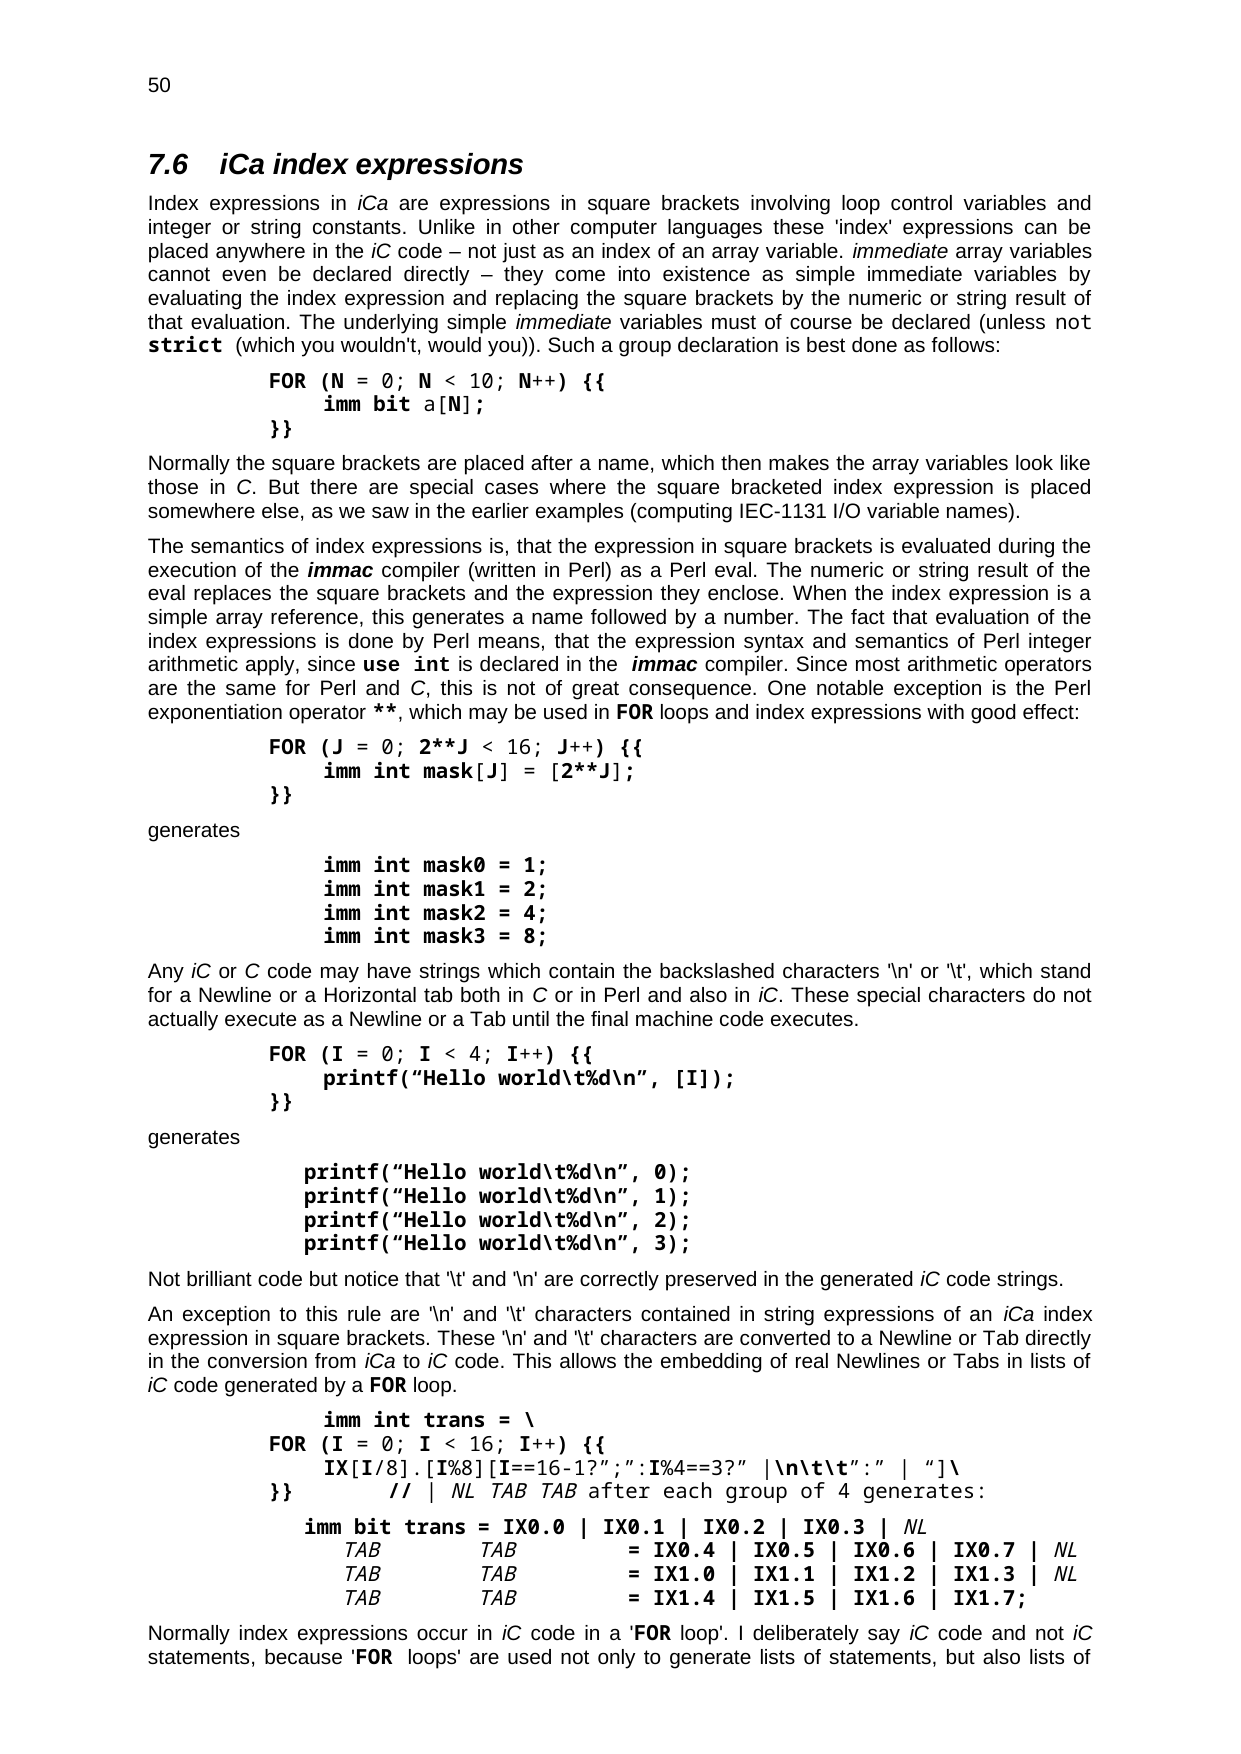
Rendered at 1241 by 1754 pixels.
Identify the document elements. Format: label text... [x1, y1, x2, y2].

subtitle iCa index expressions [148, 148, 1092, 180]
text imm bit trans = IX0.0 | IX0.1 | IX0.2 | IX0.3 | NL TAB TAB = IX0.4 | IX0.5 | IX0.6 | IX0.7 | NL TAB TAB = IX1.0 | IX1.1 | IX1.2 | IX1.3 | NL TAB TAB = IX1.4 | IX1.5 | IX1.6 | IX1.7; [268, 1515, 1092, 1610]
text Normally index expressions occur in iC code in a 'FOR loop'. I deliberately say iC code and not iC statements, because 'FOR loops' are used not only to generate lists of statements, but also lists of [148, 1622, 1092, 1669]
text Normally the square brackets are placed after a name, which then makes the array variables look like those in C. But there are special cases where the square bracketed index expression is placed somewhere else, as we saw in the earlier examples (computing IEC-1131 I/O variable names). [148, 452, 1092, 523]
text imm int mask0 = 1; imm int mask1 = 2; imm int mask2 = 4; imm int mask3 = 8; [268, 854, 1092, 948]
text FOR (N = 0; N < 10; N++) {{ imm bit a[N]; }} [268, 369, 1092, 440]
text generates [148, 818, 1092, 842]
text imm int trans = \ FOR (I = 0; I < 16; I++) {{ IX[I/8].[I%8][I==16-1?”;”:I%4==3?” |\n\t\t”:” | “]\ }} // | NL TAB TAB after each group of 4 generates: [268, 1409, 1092, 1504]
text Any iC or C code may have strings which contain the backslashed characters '\n' or '\t', which stand for a Newline or a Horizontal tab both in C or in Perl and also in iC. These special characters do not actually execute as a Newline or a Tab until the final machine code executes. [148, 960, 1092, 1031]
text FOR (J = 0; 2**J < 16; J++) {{ imm int mask[J] = [2**J]; }} [268, 736, 1092, 807]
text Index expressions in iCa are expressions in square brackets involving loop control variables and integer or string constants. Unlike in other computer languages these 'index' expressions can be placed anywhere in the iC code – not just as an index of an array variable. immediate array variables cannot even be declared directly – they come into existence as simple immediate variables by evaluating the index expression and replacing the square brackets by the numeric or string result of that evaluation. The underlying simple immediate variables must of course be declared (unless not strict (which you wouldn't, would you)). Such a group declaration is best done as follows: [148, 192, 1092, 357]
text An exception to this rule are '\n' and '\t' characters contained in string expressions of an iCa index expression in square brackets. These '\n' and '\t' characters are converted to a Newline or Tab directly in the conversion from iCa to iC code. This allows the embedding of real Newlines or Tabs in lists of iC code generated by a FOR loop. [148, 1303, 1092, 1397]
text The semantics of index expressions is, that the expression in square brackets is evaluated during the execution of the immac compiler (written in Perl) as a Perl eval. The numeric or string result of the eval replaces the square brackets and the expression they enclose. When the index expression is a simple array reference, this generates a name followed by a number. The fact that evaluation of the index expressions is done by Perl means, that the expression syntax and semantics of Perl integer arithmetic apply, since use int is declared in the immac compiler. Since most arithmetic operators are the same for Perl and C, this is not of great consequence. One notable exception is the Perl exponentiation operator **, which may be used in FOR loops and index expressions with good effect: [148, 535, 1092, 724]
text Not brilliant code but notice that '\t' and '\n' are correctly preserved in the generated iC code strings. [148, 1267, 1092, 1291]
text FOR (I = 0; I < 4; I++) {{ printf(“Hello world\t%d\n”, [I]); }} [268, 1043, 1092, 1114]
text printf(“Hello world\t%d\n”, 0); printf(“Hello world\t%d\n”, 1); printf(“Hello world\t%d\n”, 2); printf(“Hello world\t%d\n”, 3); [268, 1161, 1092, 1256]
text generates [148, 1126, 1092, 1149]
